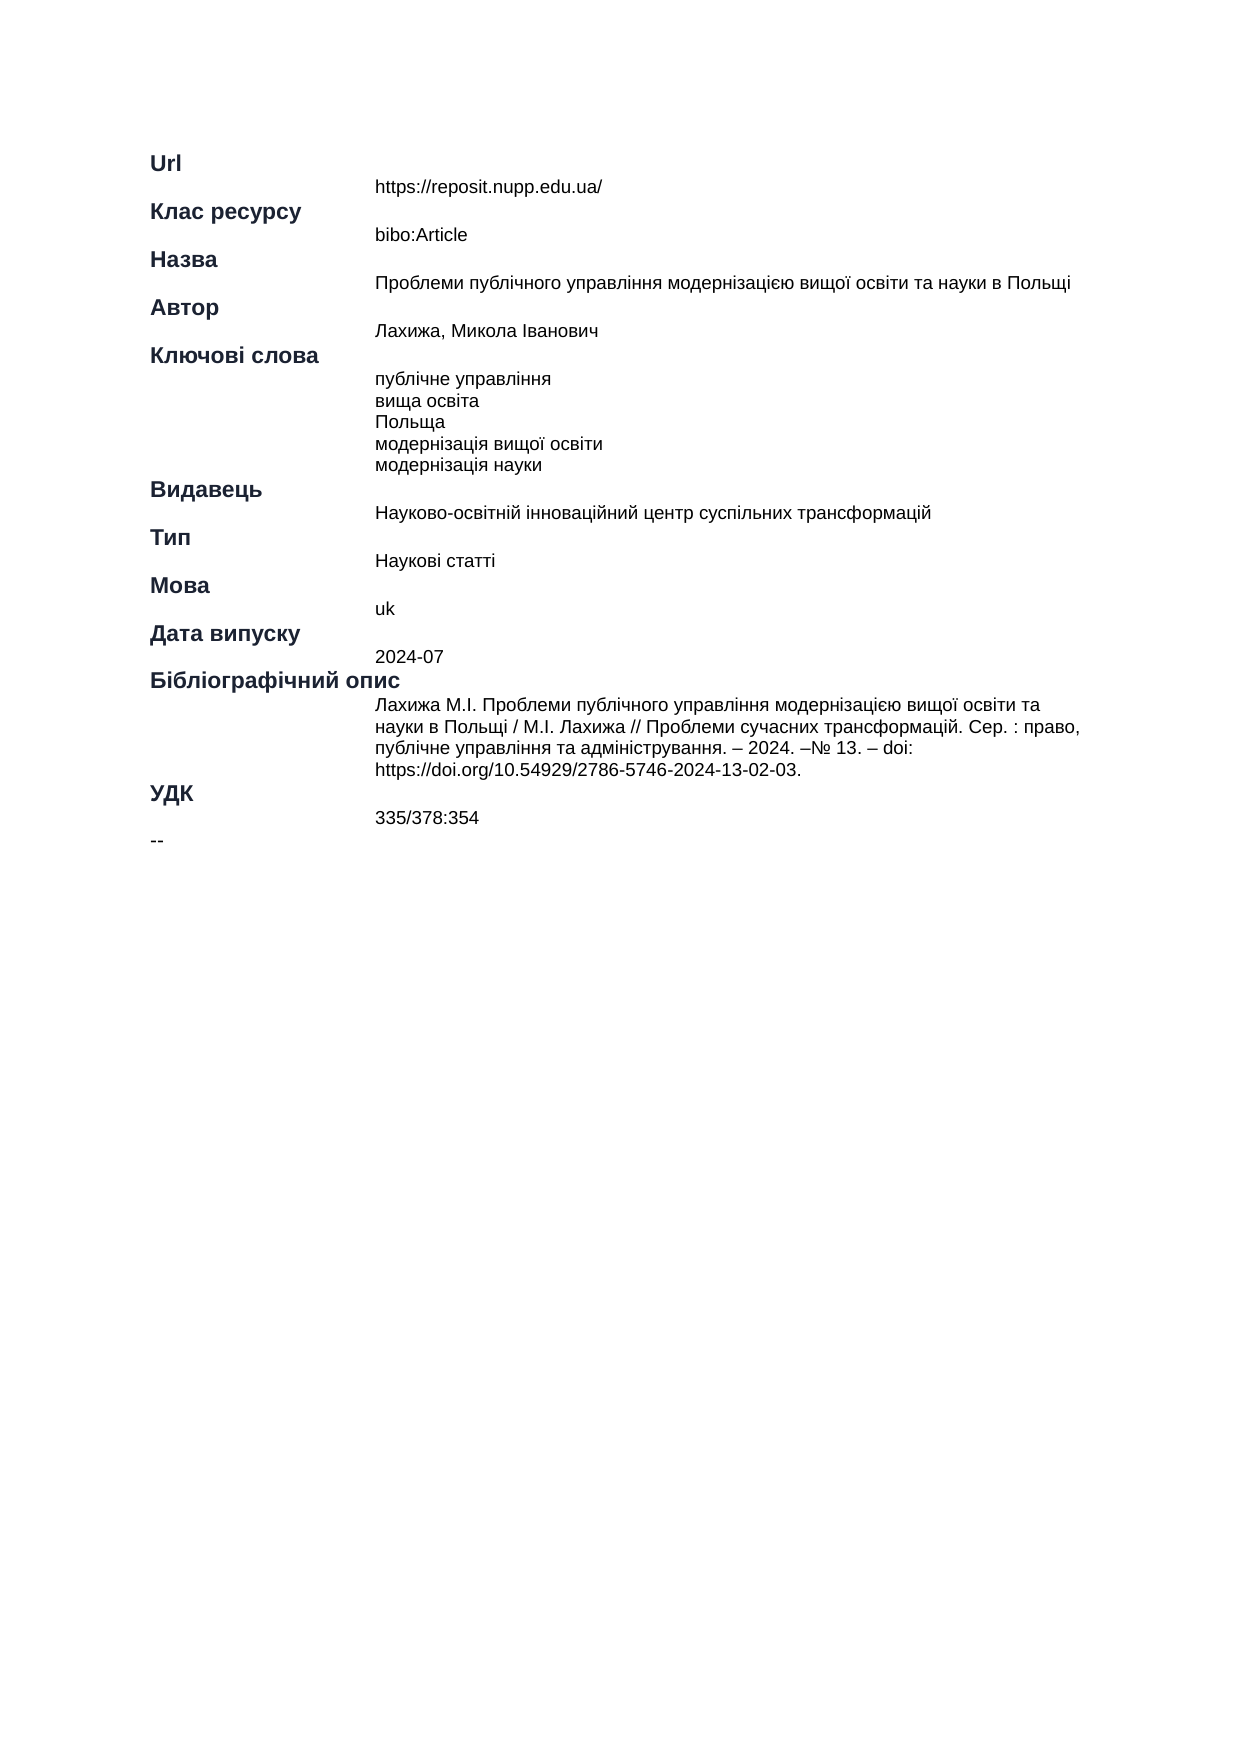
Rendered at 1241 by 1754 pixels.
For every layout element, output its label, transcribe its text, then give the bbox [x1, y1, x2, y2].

text модернізація науки [375, 454, 1090, 476]
text Лахижа, Микола Іванович [375, 320, 1090, 342]
text Клас ресурсу [150, 198, 1090, 224]
text Наукові статті [375, 550, 1090, 572]
text Лахижа М.І. Проблеми публічного управління модернізацією вищої освіти та науки в Польщі / М.І. Лахижа // Проблеми сучасних трансформацій. Сер. : право, публічне управління та адміністрування. – 2024. –№ 13. – doi: https://doi.org/10.54929/2786-5746-2024-13-02-03. [375, 694, 1090, 780]
text модернізація вищої освіти [375, 433, 1090, 454]
text Ключові слова [150, 342, 1090, 368]
text -- [150, 828, 1090, 852]
text Проблеми публічного управління модернізацією вищої освіти та науки в Польщі [375, 272, 1090, 294]
text Видавець [150, 476, 1090, 502]
text uk [375, 598, 1090, 619]
text Бібліографічний опис [150, 667, 1090, 694]
text УДК [150, 780, 1090, 806]
text вища освіта [375, 389, 1090, 411]
text 335/378:354 [375, 806, 1090, 828]
text Url [150, 150, 1090, 176]
text Тип [150, 524, 1090, 550]
text Науково-освітній інноваційний центр суспільних трансформацій [375, 502, 1090, 524]
text Мова [150, 572, 1090, 598]
text публічне управління [375, 368, 1090, 389]
text https://reposit.nupp.edu.ua/ [375, 176, 1090, 198]
text Польща [375, 411, 1090, 433]
text bibo:Article [375, 224, 1090, 246]
text Назва [150, 246, 1090, 272]
text Дата випуску [150, 619, 1090, 646]
text Автор [150, 294, 1090, 320]
text 2024-07 [375, 646, 1090, 667]
